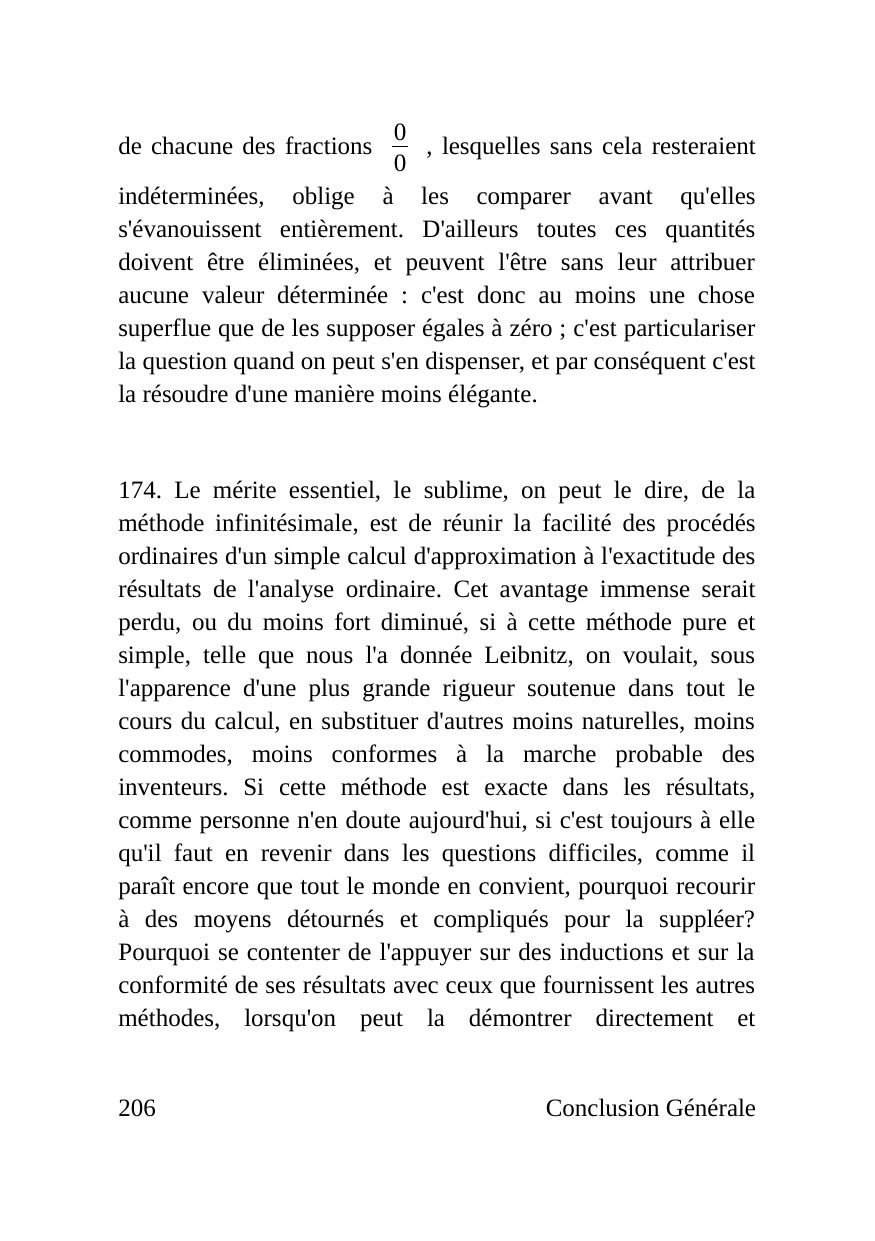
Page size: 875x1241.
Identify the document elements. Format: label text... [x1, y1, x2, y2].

text de chacune des fractions, lesquelles sans cela resteraient indéterminées, oblige à les comparer avant qu'elles s'évanouissent entièrement. D'ailleurs toutes ces quantités doivent être éliminées, et peuvent l'être sans leur attribuer aucune valeur déterminée : c'est donc au moins une chose superflue que de les supposer égales à zéro ; c'est particulariser la question quand on peut s'en dispenser, et par conséquent c'est la résoudre d'une manière moins élégante. [118, 118, 756, 408]
text 174. Le mérite essentiel, le sublime, on peut le dire, de la méthode infinitésimale, est de réunir la facilité des procédés ordinaires d'un simple calcul d'approximation à l'exactitude des résultats de l'analyse ordinaire. Cet avantage immense serait perdu, ou du moins fort diminué, si à cette méthode pure et simple, telle que nous l'a donnée Leibnitz, on voulait, sous l'apparence d'une plus grande rigueur soutenue dans tout le cours du calcul, en substituer d'autres moins naturelles, moins commodes, moins conformes à la marche probable des inventeurs. Si cette méthode est exacte dans les résultats, comme personne n'en doute aujourd'hui, si c'est toujours à elle qu'il faut en revenir dans les questions difficiles, comme il paraît encore que tout le monde en convient, pourquoi recourir à des moyens détournés et compliqués pour la suppléer? Pourquoi se contenter de l'appuyer sur des inductions et sur la conformité de ses résultats avec ceux que fournissent les autres méthodes, lorsqu'on peut la démontrer directement et [118, 475, 756, 1032]
